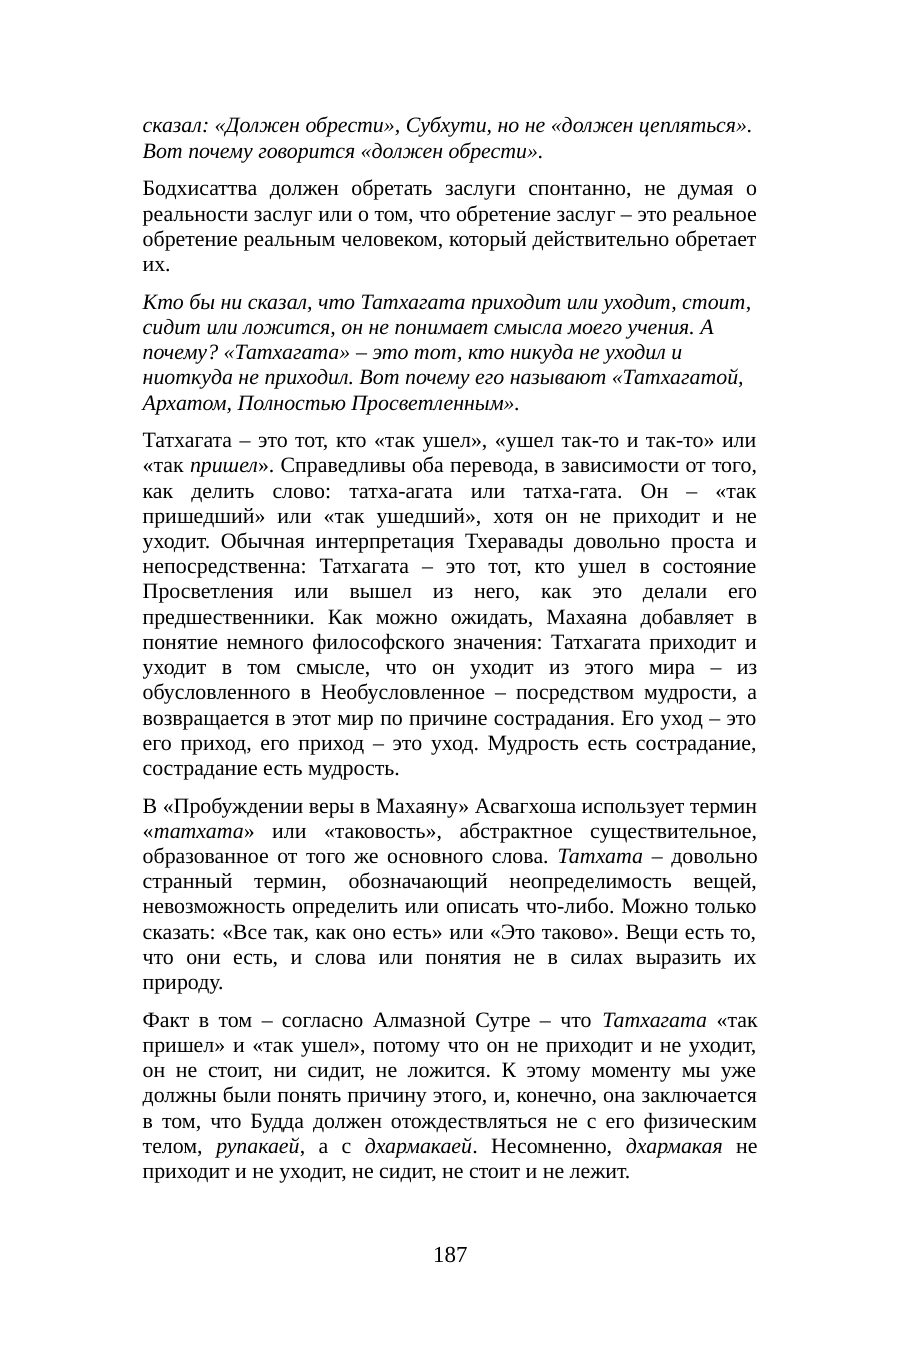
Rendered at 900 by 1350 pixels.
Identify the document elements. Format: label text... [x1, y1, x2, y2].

text Татхагата – это тот, кто «так ушел», «ушел так-то и так-то» или «так пришел». Справедливы оба перевода, в зависимости от того, как делить слово: татха-агата или татха-гата. Он – «так пришедший» или «так ушедший», хотя он не приходит и не уходит. Обычная интерпретация Тхеравады довольно проста и непосредственна: Татхагата – это тот, кто ушел в состояние Просветления или вышел из него, как это делали его предшественники. Как можно ожидать, Махаяна добавляет в понятие немного философского значения: Татхагата приходит и уходит в том смысле, что он уходит из этого мира – из обусловленного в Необусловленное – посредством мудрости, а возвращается в этот мир по причине сострадания. Его уход – это его приход, его приход – это уход. Мудрость есть сострадание, сострадание есть мудрость. [142, 427, 757, 780]
text Факт в том – согласно Алмазной Сутре – что Татхагата «так пришел» и «так ушел», потому что он не приходит и не уходит, он не стоит, ни сидит, не ложится. К этому моменту мы уже должны были понять причину этого, и, конечно, она заключается в том, что Будда должен отождествляться не с его физическим телом, рупакаей, а с дхармакаей. Несомненно, дхармакая не приходит и не уходит, не сидит, не стоит и не лежит. [142, 1007, 757, 1183]
text Бодхисаттва должен обретать заслуги спонтанно, не думая о реальности заслуг или о том, что обретение заслуг – это реальное обретение реальным человеком, который действительно обретает их. [142, 175, 757, 276]
text В «Пробуждении веры в Махаяну» Асвагхоша использует термин «татхата» или «таковость», абстрактное существительное, образованное от того же основного слова. Татхата – довольно странный термин, обозначающий неопределимость вещей, невозможность определить или описать что-либо. Можно только сказать: «Все так, как оно есть» или «Это таково». Вещи есть то, что они есть, и слова или понятия не в силах выразить их природу. [142, 793, 757, 994]
text Кто бы ни сказал, что Татхагата приходит или уходит, стоит, сидит или ложится, он не понимает смысла моего учения. А почему? «Татхагата» – это тот, кто никуда не уходил и ниоткуда не приходил. Вот почему его называют «Татхагатой, Архатом, Полностью Просветленным». [142, 289, 757, 415]
text сказал: «Должен обрести», Субхути, но не «должен цепляться». Вот почему говорится «должен обрести». [142, 112, 757, 163]
